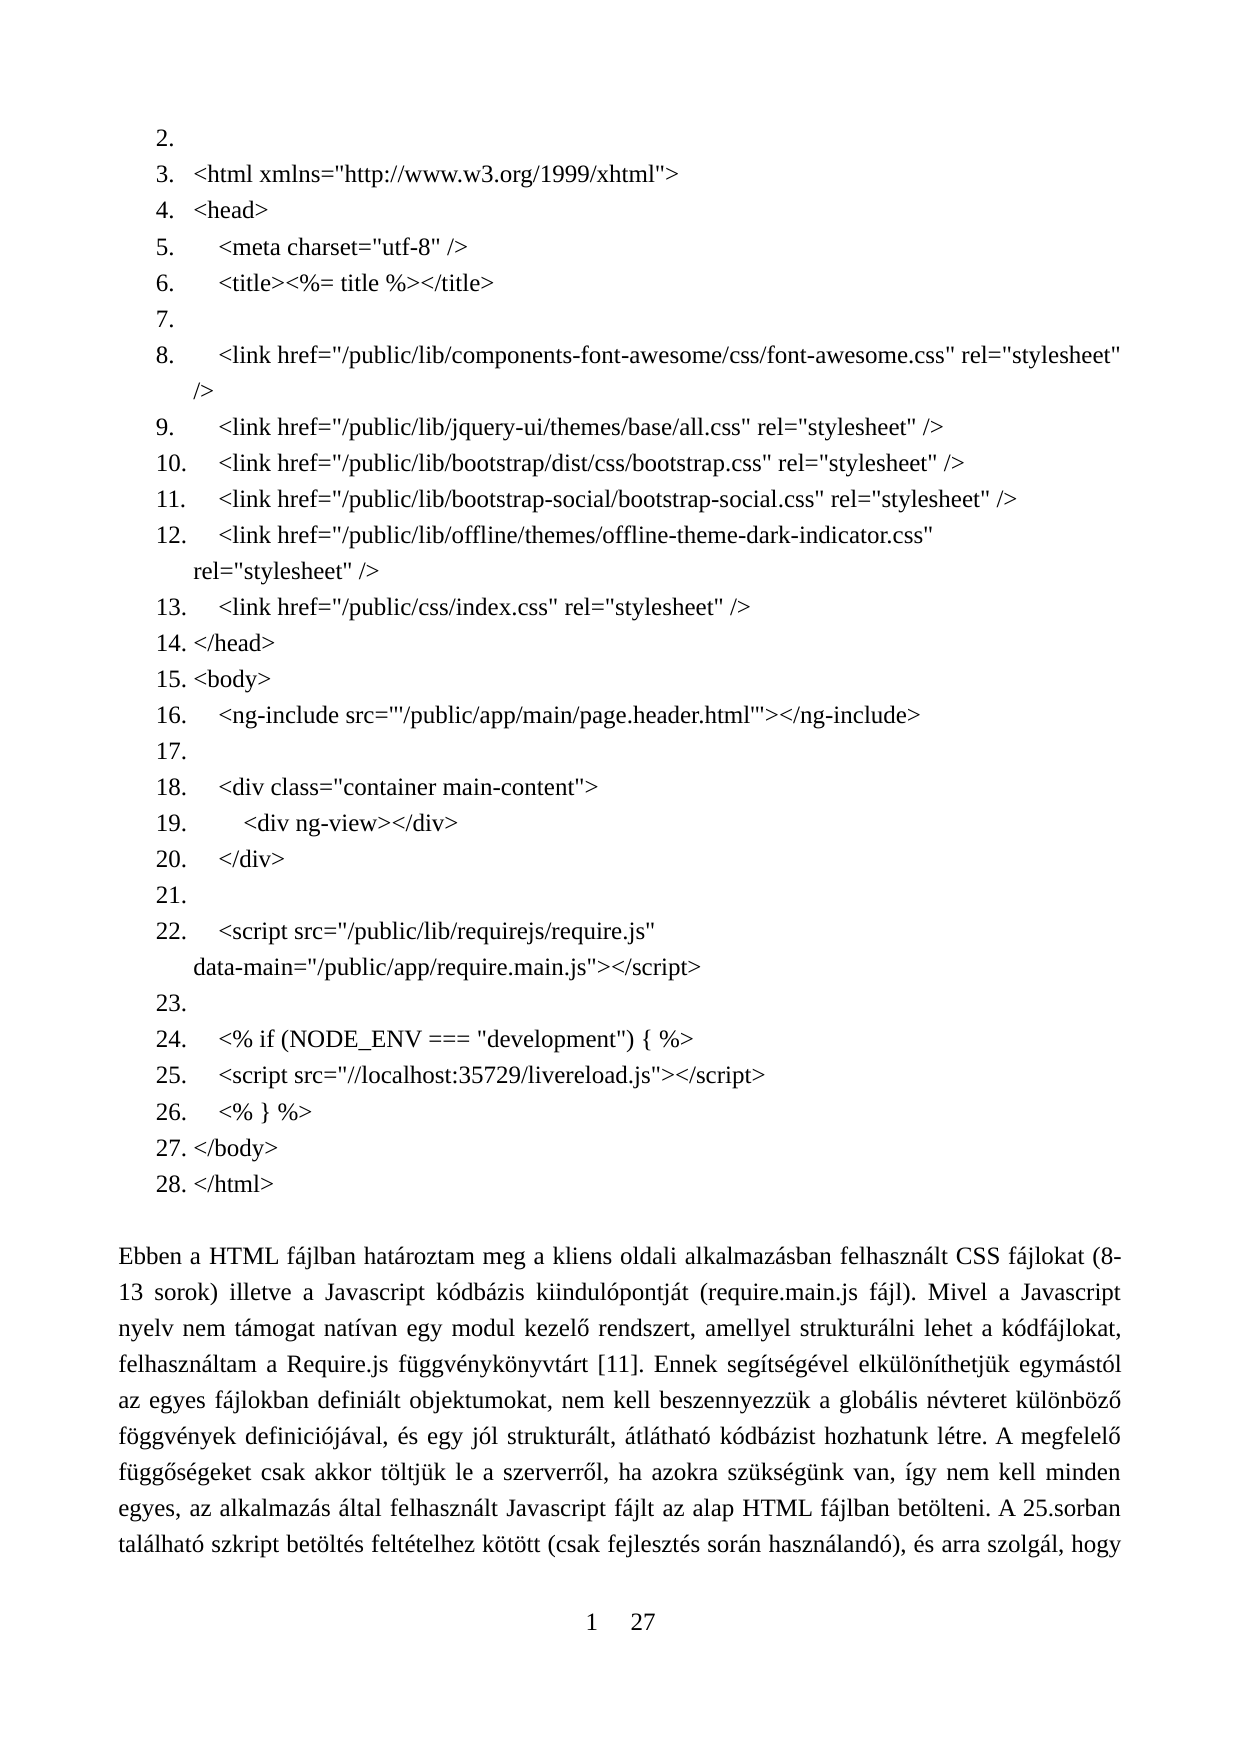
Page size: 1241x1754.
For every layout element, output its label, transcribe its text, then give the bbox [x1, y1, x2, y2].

subtitle <body> [156, 659, 1122, 695]
subtitle <link href="/public/lib/components-font-awesome/css/font-awesome.css" rel="stylesheet" /> [156, 334, 1122, 406]
subtitle <html xmlns="http://www.w3.org/1999/xhtml"> [156, 154, 1122, 190]
subtitle <ng-include src="'/public/app/main/page.header.html'"></ng-include> [156, 695, 1122, 731]
subtitle <head> [156, 190, 1122, 226]
subtitle <% } %> [156, 1091, 1122, 1127]
subtitle <link href="/public/lib/bootstrap/dist/css/bootstrap.css" rel="stylesheet" /> [156, 442, 1122, 478]
subtitle <script src="//localhost:35729/livereload.js"></script> [156, 1055, 1122, 1091]
subtitle <meta charset="utf-8" /> [156, 226, 1122, 262]
subtitle <link href="/public/lib/jquery-ui/themes/base/all.css" rel="stylesheet" /> [156, 406, 1122, 442]
subtitle </div> [156, 839, 1122, 875]
subtitle Ebben a HTML fájlban határoztam meg a kliens oldali alkalmazásban felhasznált CSS fájlokat (8-13 sorok) illetve a Javascript kódbázis kiindulópontját (require.main.js fájl). Mivel a Javascript nyelv nem támogat natívan egy modul kezelő rendszert, amellyel strukturálni lehet a kódfájlokat, felhasználtam a Require.js függvénykönyvtárt [11]. Ennek segítségével elkülöníthetjük egymástól az egyes fájlokban definiált objektumokat, nem kell beszennyezzük a globális névteret különböző föggvények definiciójával, és egy jól strukturált, átlátható kódbázist hozhatunk létre. A megfelelő függőségeket csak akkor töltjük le a szerverről, ha azokra szükségünk van, így nem kell minden egyes, az alkalmazás által felhasznált Javascript fájlt az alap HTML fájlban betölteni. A 25.sorban található szkript betöltés feltételhez kötött (csak fejlesztés során használandó), és arra szolgál, hogy [118, 1235, 1122, 1560]
subtitle <script src="/public/lib/requirejs/require.js" data-main="/public/app/require.main.js"></script> [156, 911, 1122, 983]
subtitle <div class="container main-content"> [156, 767, 1122, 803]
subtitle <link href="/public/lib/offline/themes/offline-theme-dark-indicator.css" rel="stylesheet" /> [156, 514, 1122, 587]
subtitle <title><%= title %></title> [156, 262, 1122, 298]
subtitle <link href="/public/lib/bootstrap-social/bootstrap-social.css" rel="stylesheet" /> [156, 478, 1122, 514]
subtitle <% if (NODE_ENV === "development") { %> [156, 1019, 1122, 1055]
subtitle <div ng-view></div> [156, 803, 1122, 839]
subtitle </head> [156, 623, 1122, 659]
subtitle </body> [156, 1127, 1122, 1163]
subtitle <link href="/public/css/index.css" rel="stylesheet" /> [156, 587, 1122, 623]
subtitle </html> [156, 1163, 1122, 1199]
